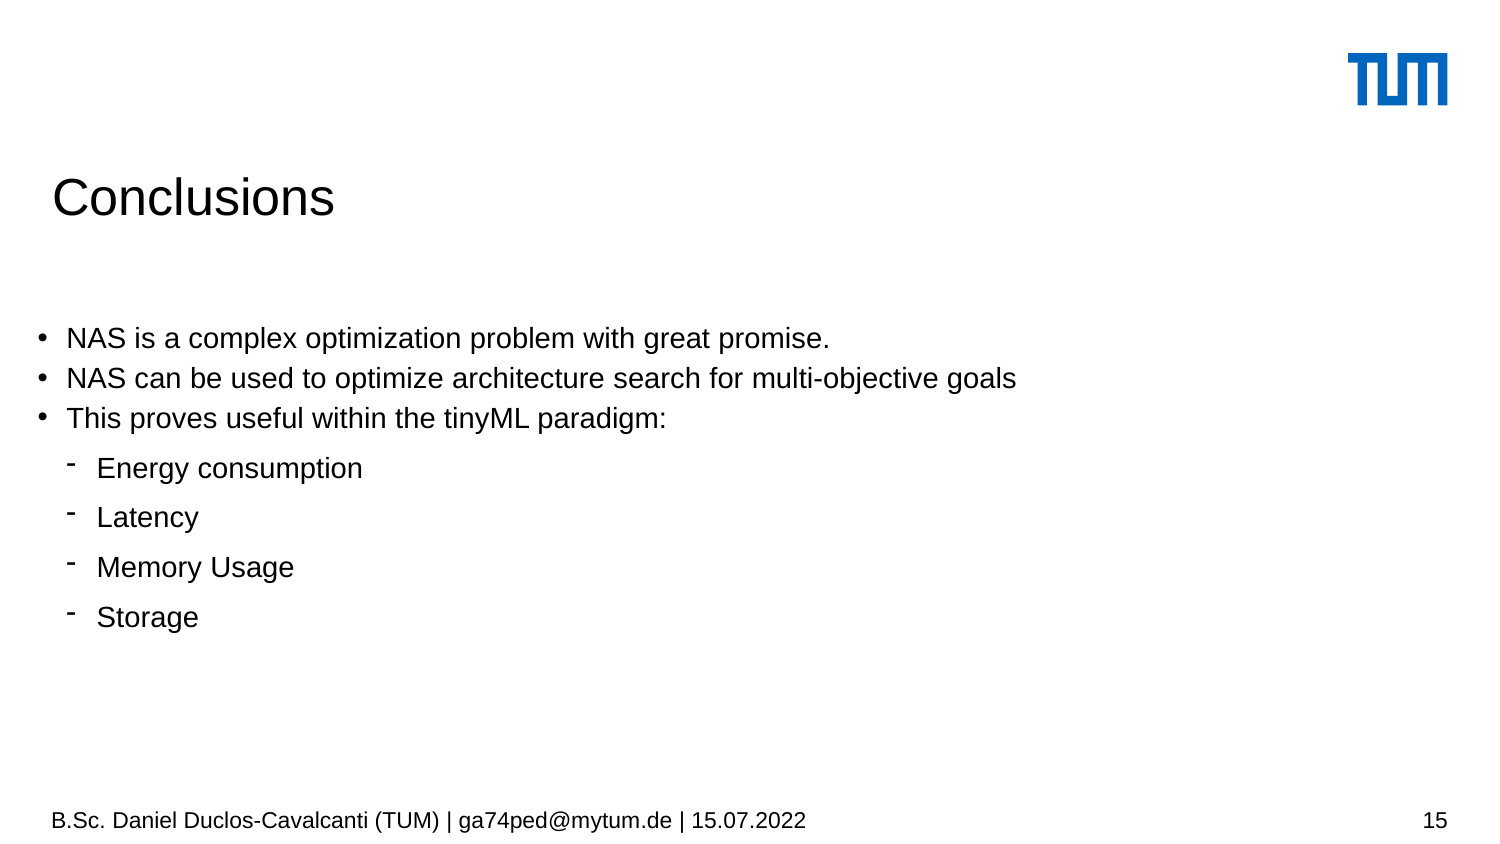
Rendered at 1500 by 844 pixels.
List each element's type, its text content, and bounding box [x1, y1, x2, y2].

slide_number [1112, 796, 1448, 842]
title Conclusions [52, 159, 1449, 227]
footer B.Sc. Daniel Duclos-Cavalcanti (TUM) | ga74ped@mytum.de | 15.07.2022 [51, 796, 1112, 842]
list NAS is a complex optimization problem with great promise. NAS can be used to optimize architecture search for multi-objective goals This proves useful within the tinyML paradigm: Energy consumption Latency Memory Usage Storage [37, 279, 1434, 788]
